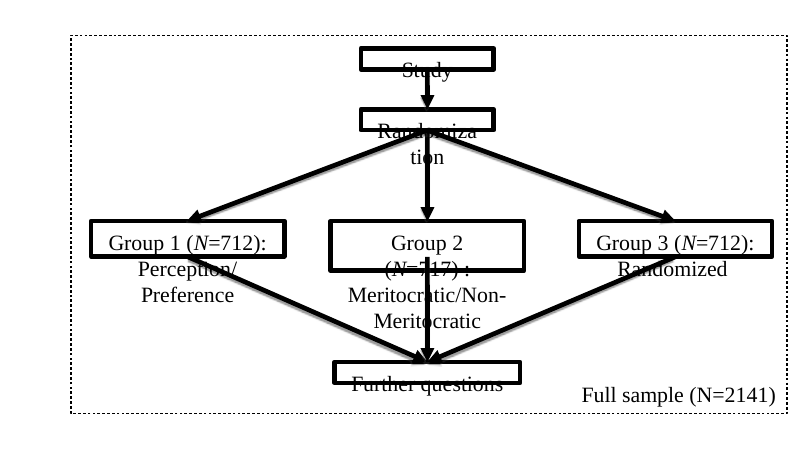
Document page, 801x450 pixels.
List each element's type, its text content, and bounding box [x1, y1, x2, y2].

text_box Study [360, 48, 494, 70]
text_box Group 3 (N=712): Randomized [578, 221, 773, 257]
text_box Randomization [360, 109, 494, 131]
text_box Further questions [334, 362, 521, 383]
text_box Full sample (N=2141) [575, 375, 788, 416]
text_box Group 2 (N=717) : Meritocratic/Non-Meritocratic [330, 221, 524, 271]
text_box Group 1 (N=712): Perception/Preference [91, 221, 285, 257]
